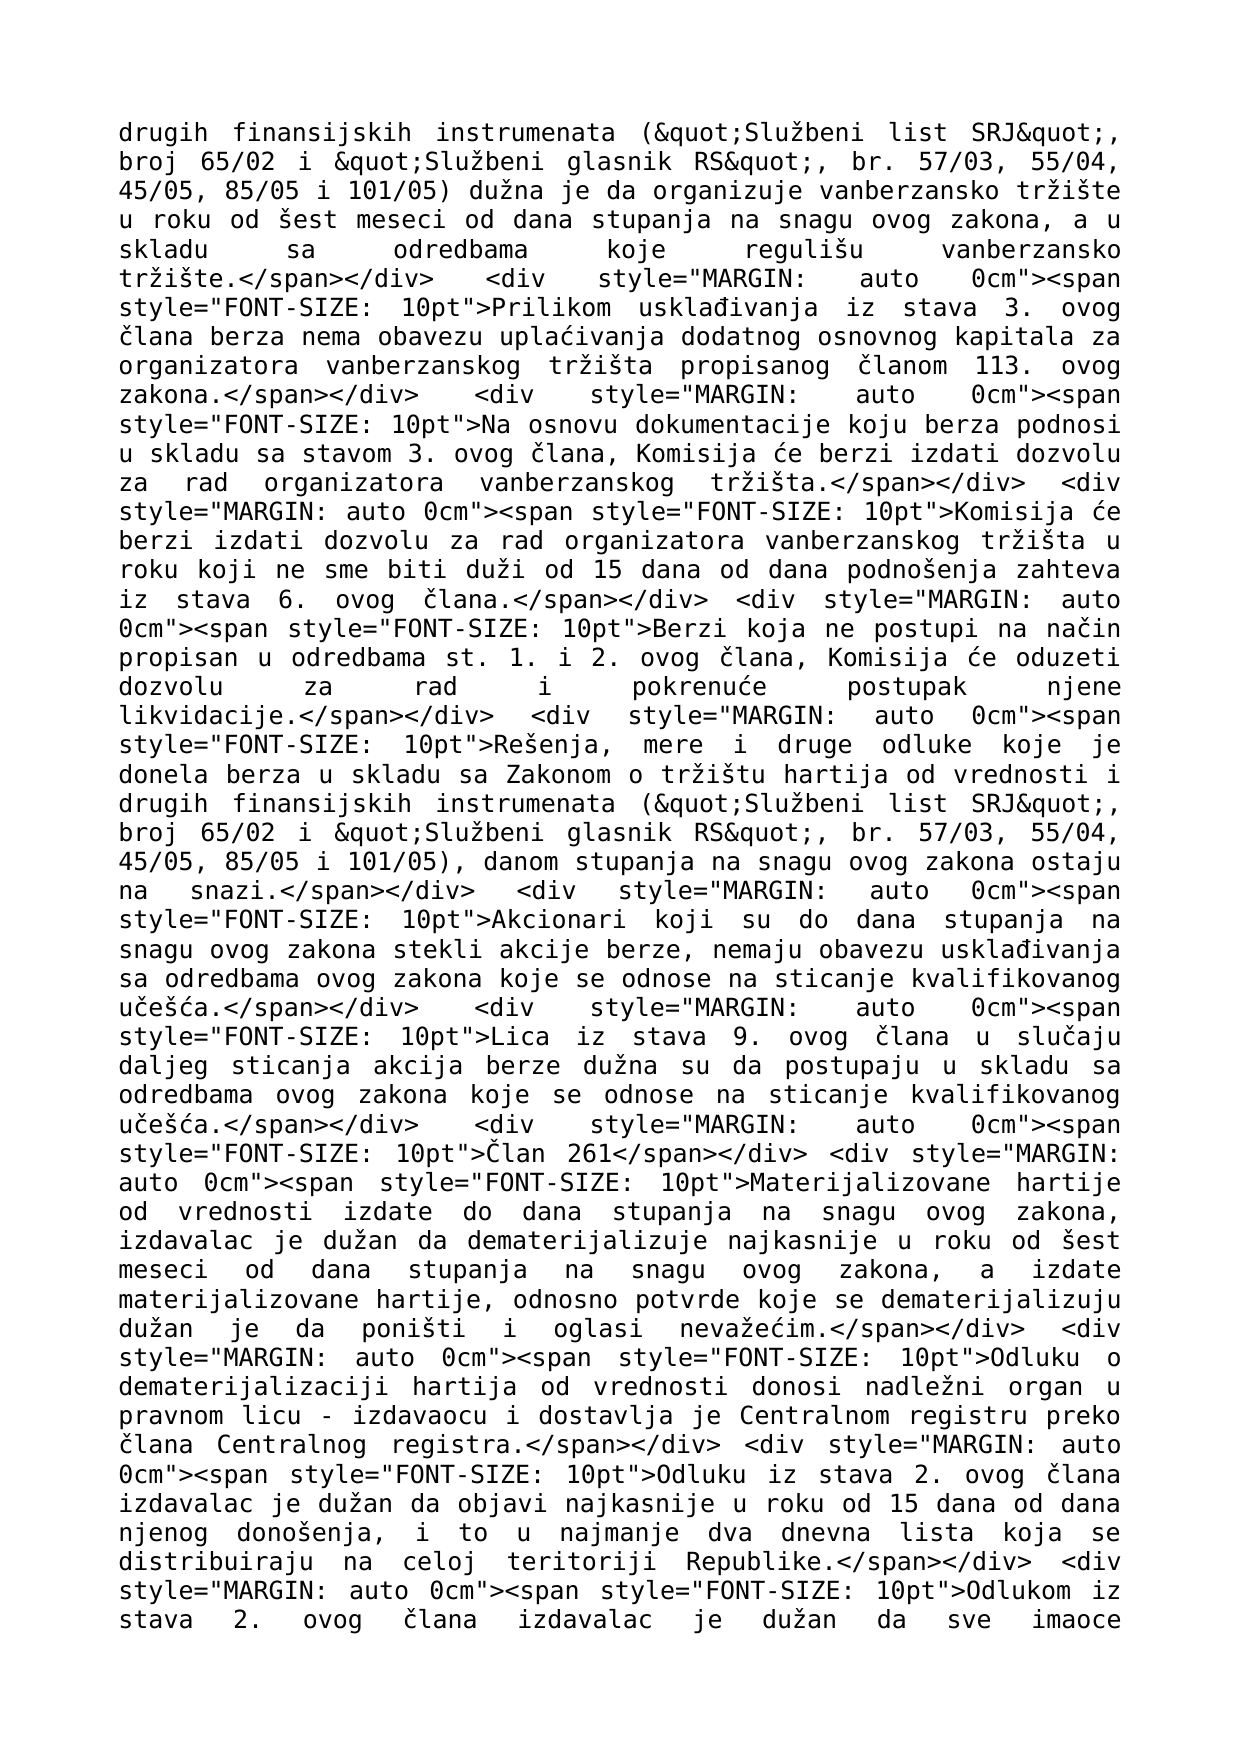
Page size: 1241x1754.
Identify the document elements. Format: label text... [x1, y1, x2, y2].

text drugih finansijskih instrumenata (&quot;Službeni list SRJ&quot;, broj 65/02 i &quot;Službeni glasnik RS&quot;, br. 57/03, 55/04, 45/05, 85/05 i 101/05) dužna je da organizuje vanberzansko tržište u roku od šest meseci od dana stupanja na snagu ovog zakona, a u skladu sa odredbama koje regulišu vanberzansko tržište.</span></div> <div style="MARGIN: auto 0cm"><span style="FONT-SIZE: 10pt">Prilikom usklađivanja iz stava 3. ovog člana berza nema obavezu uplaćivanja dodatnog osnovnog kapitala za organizatora vanberzanskog tržišta propisanog članom 113. ovog zakona.</span></div> <div style="MARGIN: auto 0cm"><span style="FONT-SIZE: 10pt">Na osnovu dokumentacije koju berza podnosi u skladu sa stavom 3. ovog člana, Komisija će berzi izdati dozvolu za rad organizatora vanberzanskog tržišta.</span></div> <div style="MARGIN: auto 0cm"><span style="FONT-SIZE: 10pt">Komisija će berzi izdati dozvolu za rad organizatora vanberzanskog tržišta u roku koji ne sme biti duži od 15 dana od dana podnošenja zahteva iz stava 6. ovog člana.</span></div> <div style="MARGIN: auto 0cm"><span style="FONT-SIZE: 10pt">Berzi koja ne postupi na način propisan u odredbama st. 1. i 2. ovog člana, Komisija će oduzeti dozvolu za rad i pokrenuće postupak njene likvidacije.</span></div> <div style="MARGIN: auto 0cm"><span style="FONT-SIZE: 10pt">Rešenja, mere i druge odluke koje je donela berza u skladu sa Zakonom o tržištu hartija od vrednosti i drugih finansijskih instrumenata (&quot;Službeni list SRJ&quot;, broj 65/02 i &quot;Službeni glasnik RS&quot;, br. 57/03, 55/04, 45/05, 85/05 i 101/05), danom stupanja na snagu ovog zakona ostaju na snazi.</span></div> <div style="MARGIN: auto 0cm"><span style="FONT-SIZE: 10pt">Akcionari koji su do dana stupanja na snagu ovog zakona stekli akcije berze, nemaju obavezu usklađivanja sa odredbama ovog zakona koje se odnose na sticanje kvalifikovanog učešća.</span></div> <div style="MARGIN: auto 0cm"><span style="FONT-SIZE: 10pt">Lica iz stava 9. ovog člana u slučaju daljeg sticanja akcija berze dužna su da postupaju u skladu sa odredbama ovog zakona koje se odnose na sticanje kvalifikovanog učešća.</span></div> <div style="MARGIN: auto 0cm"><span style="FONT-SIZE: 10pt">Član 261</span></div> <div style="MARGIN: auto 0cm"><span style="FONT-SIZE: 10pt">Materijalizovane hartije od vrednosti izdate do dana stupanja na snagu ovog zakona, izdavalac je dužan da dematerijalizuje najkasnije u roku od šest meseci od dana stupanja na snagu ovog zakona, a izdate materijalizovane hartije, odnosno potvrde koje se dematerijalizuju dužan je da poništi i oglasi nevažećim.</span></div> <div style="MARGIN: auto 0cm"><span style="FONT-SIZE: 10pt">Odluku o dematerijalizaciji hartija od vrednosti donosi nadležni organ u pravnom licu - izdavaocu i dostavlja je Centralnom registru preko člana Centralnog registra.</span></div> <div style="MARGIN: auto 0cm"><span style="FONT-SIZE: 10pt">Odluku iz stava 2. ovog člana izdavalac je dužan da objavi najkasnije u roku od 15 dana od dana njenog donošenja, i to u najmanje dva dnevna lista koja se distribuiraju na celoj teritoriji Republike.</span></div> <div style="MARGIN: auto 0cm"><span style="FONT-SIZE: 10pt">Odlukom iz stava 2. ovog člana izdavalac je dužan da sve imaoce [118, 118, 1122, 1635]
